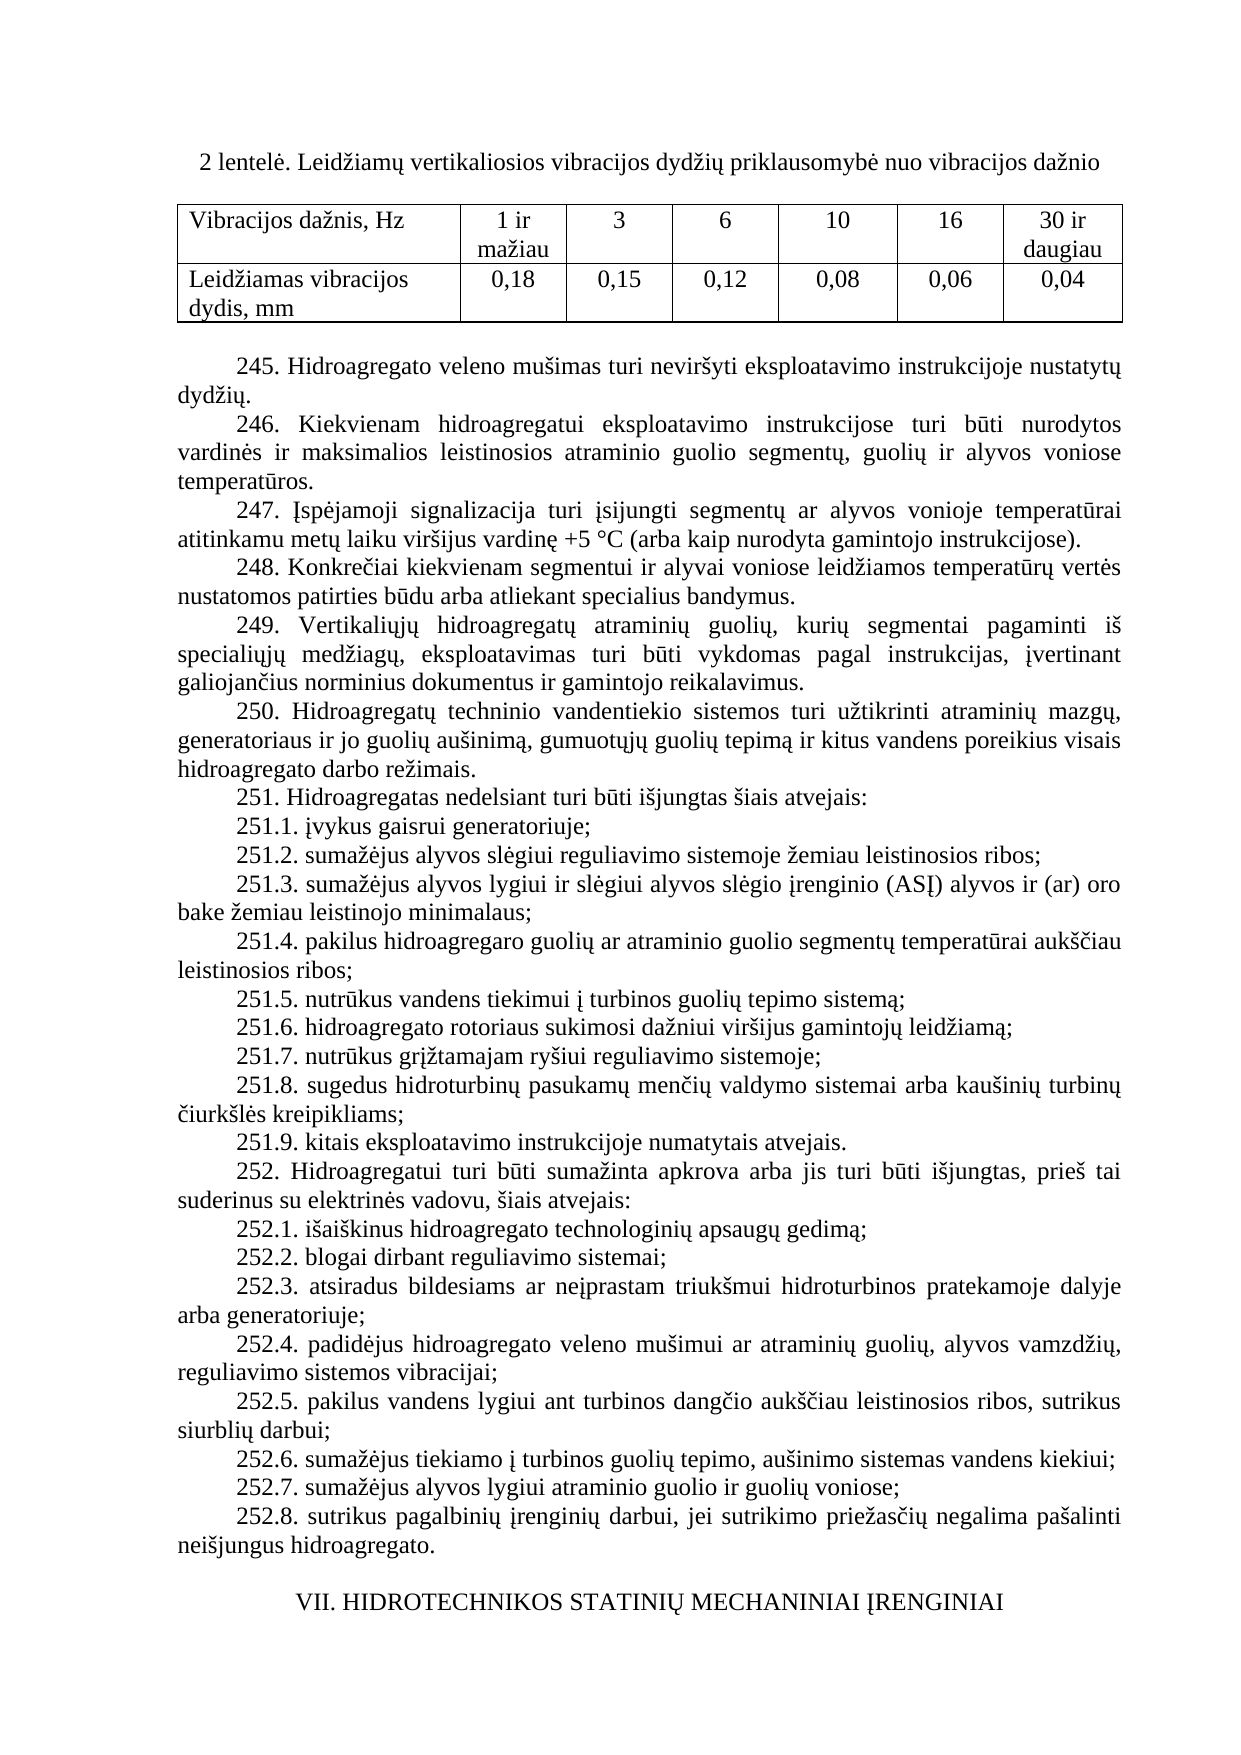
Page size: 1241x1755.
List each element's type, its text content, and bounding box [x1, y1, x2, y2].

table_cell 0,18 [461, 264, 566, 321]
text VII. HIDROTECHNIKOS STATINIŲ MECHANINIAI ĮRENGINIAI [177, 1587, 1122, 1616]
text 251. Hidroagregatas nedelsiant turi būti išjungtas šiais atvejais: [177, 782, 1122, 811]
text 252. Hidroagregatui turi būti sumažinta apkrova arba jis turi būti išjungtas, prieš tai suderinus su elektrinės vadovu, šiais atvejais: [177, 1156, 1122, 1214]
text 250. Hidroagregatų techninio vandentiekio sistemos turi užtikrinti atraminių mazgų, generatoriaus ir jo guolių aušinimą, gumuotųjų guolių tepimą ir kitus vandens poreikius visais hidroagregato darbo režimais. [177, 696, 1122, 782]
table_header 6 [673, 205, 778, 263]
text 251.5. nutrūkus vandens tiekimui į turbinos guolių tepimo sistemą; [177, 984, 1122, 1012]
table_header 30 ir daugiau [1004, 205, 1122, 263]
table_header 3 [567, 205, 672, 263]
text 251.4. pakilus hidroagregaro guolių ar atraminio guolio segmentų temperatūrai aukščiau leistinosios ribos; [177, 926, 1122, 984]
table_cell 0,15 [567, 264, 672, 321]
text 251.8. sugedus hidroturbinų pasukamų menčių valdymo sistemai arba kaušinių turbinų čiurkšlės kreipikliams; [177, 1070, 1122, 1127]
text 245. Hidroagregato veleno mušimas turi neviršyti eksploatavimo instrukcijoje nustatytų dydžių. [177, 351, 1122, 409]
text 2 lentelė. Leidžiamų vertikaliosios vibracijos dydžių priklausomybė nuo vibracijos dažnio [177, 147, 1122, 176]
text 251.1. įvykus gaisrui generatoriuje; [177, 811, 1122, 840]
table_cell 0,12 [673, 264, 778, 321]
text 247. Įspėjamoji signalizacija turi įsijungti segmentų ar alyvos vonioje temperatūrai atitinkamu metų laiku viršijus vardinę +5 °C (arba kaip nurodyta gamintojo instrukcijose). [177, 495, 1122, 552]
text 251.9. kitais eksploatavimo instrukcijoje numatytais atvejais. [177, 1127, 1122, 1156]
table_header 16 [898, 205, 1003, 263]
text 252.3. atsiradus bildesiams ar neįprastam triukšmui hidroturbinos pratekamoje dalyje arba generatoriuje; [177, 1271, 1122, 1329]
text 251.6. hidroagregato rotoriaus sukimosi dažniui viršijus gamintojų leidžiamą; [177, 1012, 1122, 1041]
table_cell 0,04 [1004, 264, 1122, 321]
text 252.7. sumažėjus alyvos lygiui atraminio guolio ir guolių voniose; [177, 1472, 1122, 1501]
table_cell Leidžiamas vibracijos dydis, mm [178, 264, 460, 321]
text 252.1. išaiškinus hidroagregato technologinių apsaugų gedimą; [177, 1214, 1122, 1242]
table_cell 0,06 [898, 264, 1003, 321]
text 251.2. sumažėjus alyvos slėgiui reguliavimo sistemoje žemiau leistinosios ribos; [177, 840, 1122, 869]
table_header Vibracijos dažnis, Hz [178, 205, 460, 263]
text 248. Konkrečiai kiekvienam segmentui ir alyvai voniose leidžiamos temperatūrų vertės nustatomos patirties būdu arba atliekant specialius bandymus. [177, 552, 1122, 610]
text 252.6. sumažėjus tiekiamo į turbinos guolių tepimo, aušinimo sistemas vandens kiekiui; [177, 1444, 1122, 1472]
text 252.2. blogai dirbant reguliavimo sistemai; [177, 1242, 1122, 1271]
text 251.3. sumažėjus alyvos lygiui ir slėgiui alyvos slėgio įrenginio (ASĮ) alyvos ir (ar) oro bake žemiau leistinojo minimalaus; [177, 869, 1122, 926]
table_header 1 ir mažiau [461, 205, 566, 263]
text 246. Kiekvienam hidroagregatui eksploatavimo instrukcijose turi būti nurodytos vardinės ir maksimalios leistinosios atraminio guolio segmentų, guolių ir alyvos voniose temperatūros. [177, 409, 1122, 495]
text 251.7. nutrūkus grįžtamajam ryšiui reguliavimo sistemoje; [177, 1041, 1122, 1070]
table_header 10 [779, 205, 897, 263]
text 252.4. padidėjus hidroagregato veleno mušimui ar atraminių guolių, alyvos vamzdžių, reguliavimo sistemos vibracijai; [177, 1329, 1122, 1386]
text 249. Vertikaliųjų hidroagregatų atraminių guolių, kurių segmentai pagaminti iš specialiųjų medžiagų, eksploatavimas turi būti vykdomas pagal instrukcijas, įvertinant galiojančius norminius dokumentus ir gamintojo reikalavimus. [177, 610, 1122, 696]
text 252.5. pakilus vandens lygiui ant turbinos dangčio aukščiau leistinosios ribos, sutrikus siurblių darbui; [177, 1386, 1122, 1444]
table_cell 0,08 [779, 264, 897, 321]
text 252.8. sutrikus pagalbinių įrenginių darbui, jei sutrikimo priežasčių negalima pašalinti neišjungus hidroagregato. [177, 1501, 1122, 1559]
